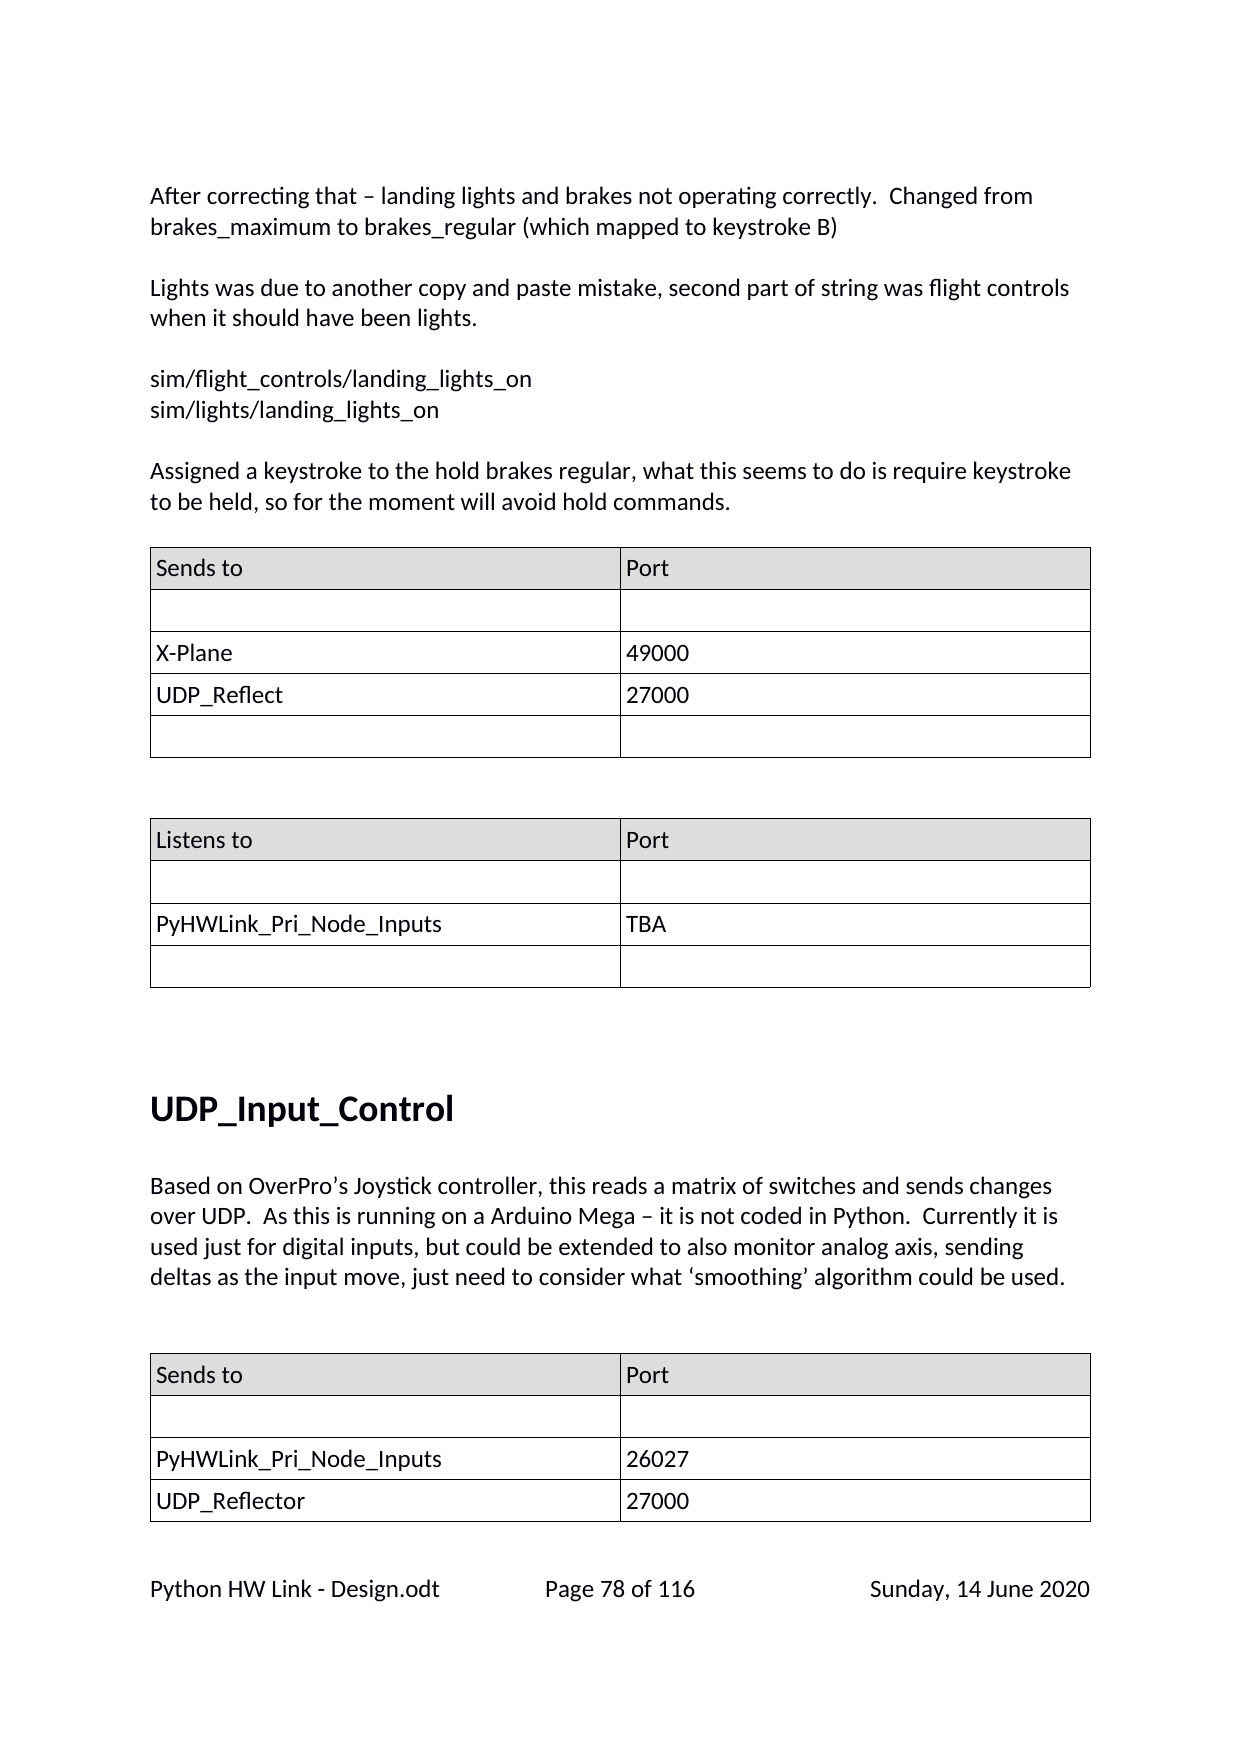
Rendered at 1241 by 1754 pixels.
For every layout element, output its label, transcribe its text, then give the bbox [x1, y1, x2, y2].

subtitle UDP_Input_Control [150, 1085, 1090, 1131]
table_cell [151, 590, 620, 631]
table_cell 27000 [621, 674, 1090, 715]
table_cell 49000 [621, 632, 1090, 673]
table_cell UDP_Reflector [151, 1480, 620, 1521]
table_cell [621, 946, 1090, 987]
table_cell [621, 590, 1090, 631]
table_cell X-Plane [151, 632, 620, 673]
text Assigned a keystroke to the hold brakes regular, what this seems to do is require keystroke to be held, so for the moment will avoid hold commands. [150, 455, 1090, 516]
text sim/flight_controls/landing_lights_on [150, 364, 1090, 394]
table_cell PyHWLink_Pri_Node_Inputs [151, 904, 620, 944]
text After correcting that – landing lights and brakes not operating correctly. Changed from brakes_maximum to brakes_regular (which mapped to keystroke B) [150, 181, 1090, 242]
table_cell 26027 [621, 1438, 1090, 1479]
table_cell [151, 1396, 620, 1437]
table_cell [621, 1396, 1090, 1437]
text Lights was due to another copy and paste mistake, second part of string was flight controls when it should have been lights. [150, 272, 1090, 333]
table_header Sends to [151, 548, 620, 589]
table_cell UDP_Reflect [151, 674, 620, 715]
table_header Port [621, 819, 1090, 860]
table_header Listens to [151, 819, 620, 860]
text Based on OverPro’s Joystick controller, this reads a matrix of switches and sends changes over UDP. As this is running on a Arduino Mega – it is not coded in Python. Currently it is used just for digital inputs, but could be extended to also monitor analog axis, sending deltas as the input move, just need to consider what ‘smoothing’ algorithm could be used. [150, 1170, 1090, 1292]
table_cell [621, 861, 1090, 902]
table_cell PyHWLink_Pri_Node_Inputs [151, 1438, 620, 1479]
table_cell TBA [621, 904, 1090, 944]
table_cell [151, 861, 620, 902]
table_header Port [621, 1354, 1090, 1395]
table_cell 27000 [621, 1480, 1090, 1521]
table_header Port [621, 548, 1090, 589]
table_cell [151, 946, 620, 987]
text sim/lights/landing_lights_on [150, 394, 1090, 425]
table_header Sends to [151, 1354, 620, 1395]
table_cell [151, 716, 620, 757]
table_cell [621, 716, 1090, 757]
